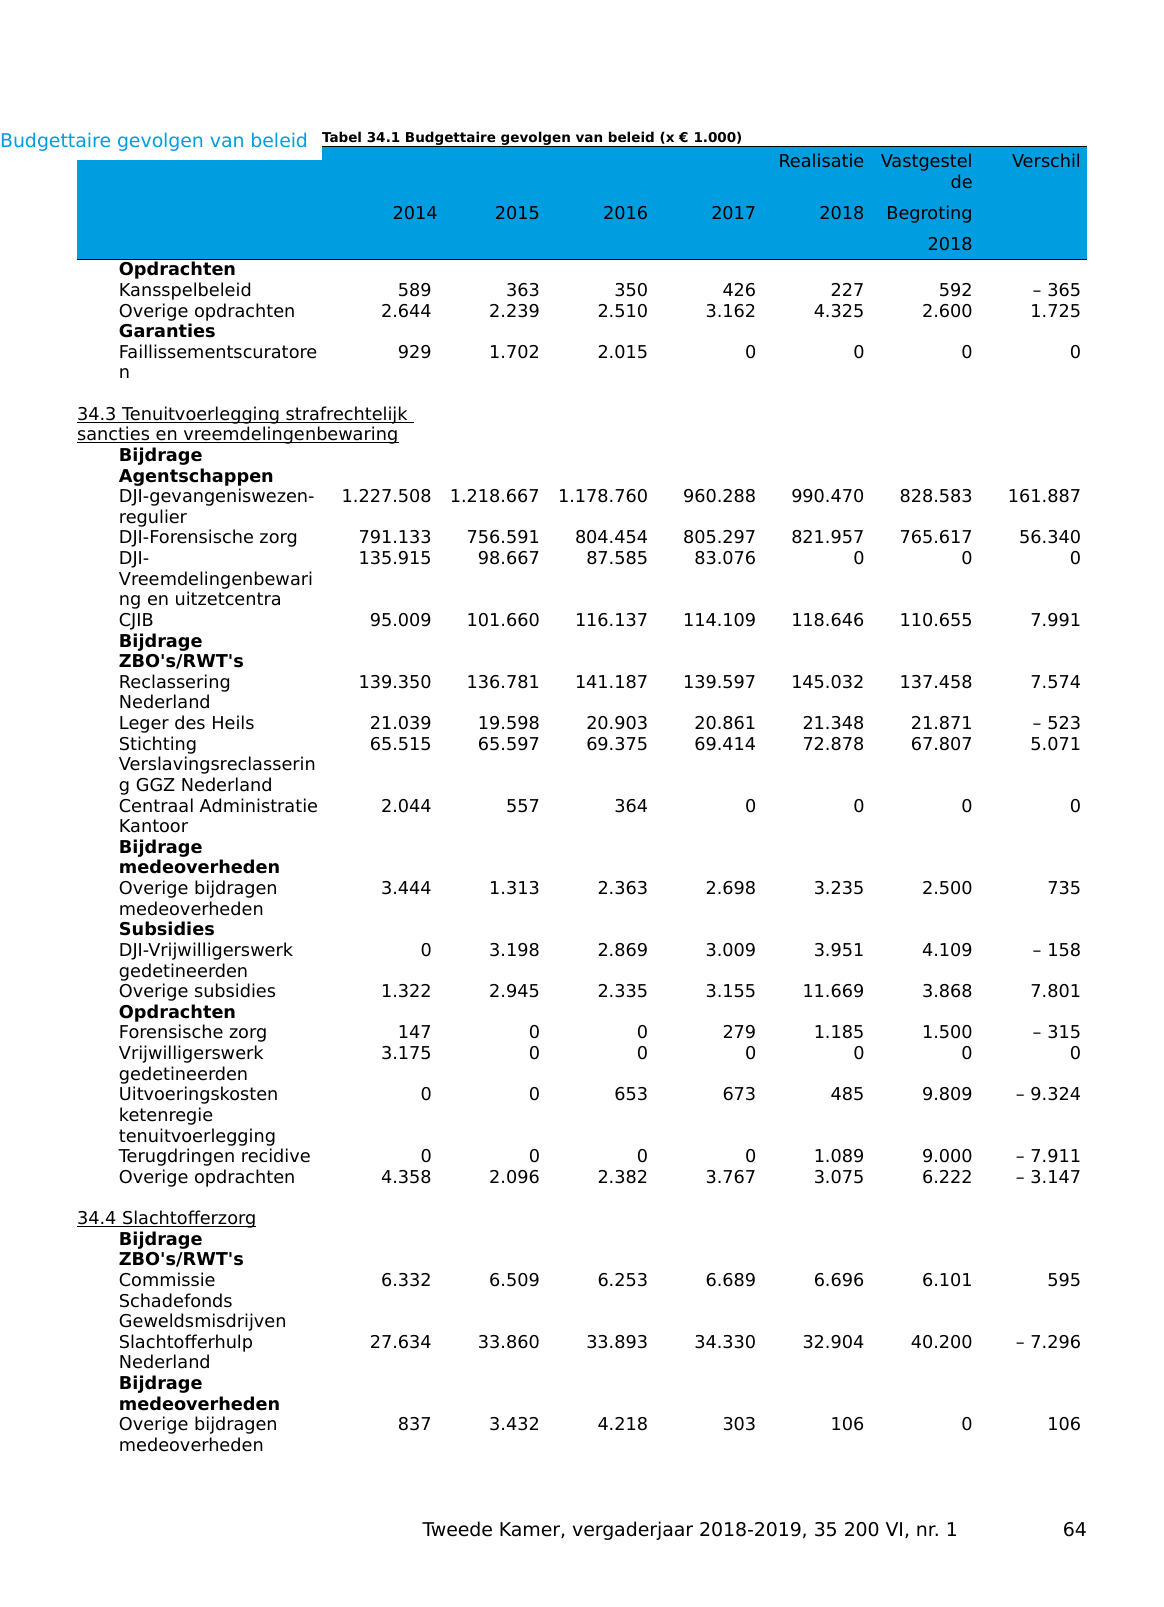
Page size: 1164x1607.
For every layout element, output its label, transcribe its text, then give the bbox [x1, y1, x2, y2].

table_cell 3.235 [762, 878, 870, 919]
table_cell [77, 445, 113, 486]
table_cell [978, 837, 1087, 878]
table_cell 101.660 [438, 610, 546, 631]
table_cell 69.375 [546, 734, 654, 796]
table_cell 21.871 [870, 713, 978, 734]
table_cell [77, 981, 113, 1002]
table_cell [978, 1188, 1087, 1208]
table_cell [77, 548, 113, 610]
table_cell 2.644 [329, 301, 437, 321]
table_cell [978, 445, 1087, 486]
table_cell 67.807 [870, 734, 978, 796]
table_cell 145.032 [762, 672, 870, 713]
table_cell 2.600 [870, 301, 978, 321]
table_cell 1.500 [870, 1023, 978, 1043]
table_cell [762, 445, 870, 486]
table_cell 2017 [654, 197, 762, 228]
table_cell 137.458 [870, 672, 978, 713]
table_cell – 7.911 [978, 1146, 1087, 1167]
table_cell [654, 1208, 762, 1229]
table_cell 0 [329, 1146, 437, 1167]
table_cell 20.861 [654, 713, 762, 734]
table_cell 485 [762, 1084, 870, 1146]
table_cell [77, 1270, 113, 1332]
table_cell [77, 796, 113, 837]
table_cell [438, 1002, 546, 1022]
table_cell – 7.296 [978, 1332, 1087, 1373]
table_cell [438, 919, 546, 940]
table_cell [762, 1188, 870, 1208]
table_cell [77, 1373, 113, 1414]
table_cell 0 [870, 1043, 978, 1084]
table_cell [870, 631, 978, 672]
table_cell 0 [654, 1146, 762, 1167]
table_cell [546, 260, 654, 280]
table_cell [329, 919, 437, 940]
table_cell Opdrachten [113, 1002, 329, 1022]
table_cell 0 [978, 1043, 1087, 1084]
table_cell [654, 1229, 762, 1270]
table_cell [870, 1208, 978, 1229]
table_cell [654, 445, 762, 486]
table_cell [329, 321, 437, 342]
table_cell [546, 383, 654, 404]
table_cell 426 [654, 280, 762, 301]
table_cell [762, 260, 870, 280]
table_cell 139.597 [654, 672, 762, 713]
table_cell 837 [329, 1414, 437, 1456]
table_cell 557 [438, 796, 546, 837]
table_cell 5.071 [978, 734, 1087, 796]
table_cell 2.335 [546, 981, 654, 1002]
table_cell [978, 260, 1087, 280]
table_cell [438, 383, 546, 404]
table_cell – 9.324 [978, 1084, 1087, 1146]
table_cell [77, 528, 113, 548]
table_cell [870, 1002, 978, 1022]
table_cell 33.860 [438, 1332, 546, 1373]
table_cell 0 [438, 1146, 546, 1167]
table_cell [438, 404, 546, 445]
table_cell 136.781 [438, 672, 546, 713]
table_cell [870, 837, 978, 878]
table_cell 6.222 [870, 1167, 978, 1187]
table_cell [978, 383, 1087, 404]
table_cell [438, 631, 546, 672]
table_cell 1.218.667 [438, 486, 546, 527]
table_cell 0 [978, 548, 1087, 610]
table_cell [978, 404, 1087, 445]
table_cell 350 [546, 280, 654, 301]
table_cell [438, 228, 546, 259]
table_cell [762, 919, 870, 940]
table_cell 87.585 [546, 548, 654, 610]
table_cell [113, 147, 329, 197]
table_cell 2.044 [329, 796, 437, 837]
table_cell Bijdrage medeoverheden [113, 1373, 329, 1414]
table_cell 0 [654, 1043, 762, 1084]
table_cell 960.288 [654, 486, 762, 527]
table_cell [113, 1188, 329, 1208]
table_cell [77, 1332, 113, 1373]
table_cell 21.348 [762, 713, 870, 734]
table_cell [546, 1208, 654, 1229]
table_cell [77, 837, 113, 878]
table_cell 118.646 [762, 610, 870, 631]
table_cell 0 [762, 342, 870, 383]
table_cell [77, 260, 113, 280]
table_cell [978, 1002, 1087, 1022]
table_cell [654, 404, 762, 445]
table_cell [978, 228, 1087, 259]
table_cell 3.162 [654, 301, 762, 321]
table_cell Overige opdrachten [113, 1167, 329, 1187]
table_cell 4.325 [762, 301, 870, 321]
table_cell 40.200 [870, 1332, 978, 1373]
table_cell Uitvoeringskosten ketenregie tenuitvoerlegging [113, 1084, 329, 1146]
table_cell 2.015 [546, 342, 654, 383]
table_cell [978, 1373, 1087, 1414]
table_cell 3.075 [762, 1167, 870, 1187]
table_cell 139.350 [329, 672, 437, 713]
table_cell 363 [438, 280, 546, 301]
table_cell [546, 445, 654, 486]
table_cell [546, 919, 654, 940]
table_cell – 365 [978, 280, 1087, 301]
table_cell [329, 1373, 437, 1414]
table_cell 0 [546, 1043, 654, 1084]
table_cell [77, 280, 113, 301]
table_cell [438, 837, 546, 878]
table_cell Commissie Schadefonds Geweldsmisdrijven [113, 1270, 329, 1332]
table_cell [654, 919, 762, 940]
table_cell [870, 1373, 978, 1414]
table_cell [77, 1023, 113, 1043]
table_cell [77, 734, 113, 796]
table_cell 3.432 [438, 1414, 546, 1456]
table_cell 7.801 [978, 981, 1087, 1002]
table_cell [762, 631, 870, 672]
table_cell [654, 631, 762, 672]
table_cell [762, 1002, 870, 1022]
table_cell 804.454 [546, 528, 654, 548]
table_cell 2018 [870, 228, 978, 259]
table_cell [762, 1229, 870, 1270]
table_cell 0 [546, 1146, 654, 1167]
table_cell 1.185 [762, 1023, 870, 1043]
table_cell 1.089 [762, 1146, 870, 1167]
table_cell Overige subsidies [113, 981, 329, 1002]
table_cell 0 [870, 1414, 978, 1456]
table_cell 0 [762, 548, 870, 610]
table_cell 65.597 [438, 734, 546, 796]
table_cell [546, 631, 654, 672]
table_cell 2.382 [546, 1167, 654, 1187]
table_cell [546, 1188, 654, 1208]
table_cell [870, 1188, 978, 1208]
table_cell 0 [870, 796, 978, 837]
table_cell 34.4 Slachtofferzorg [77, 1208, 437, 1229]
table_cell 0 [870, 342, 978, 383]
table_cell 9.000 [870, 1146, 978, 1167]
table_cell [546, 404, 654, 445]
table_cell 6.689 [654, 1270, 762, 1332]
table_cell Centraal Administratie Kantoor [113, 796, 329, 837]
table_cell 110.655 [870, 610, 978, 631]
table_cell Garanties [113, 321, 329, 342]
table_cell [77, 1043, 113, 1084]
table_cell 3.009 [654, 940, 762, 981]
table_cell [438, 1208, 546, 1229]
table_cell – 158 [978, 940, 1087, 981]
table_cell [762, 228, 870, 259]
table_cell 147 [329, 1023, 437, 1043]
table_cell Verschil [978, 147, 1087, 197]
table_cell 2.869 [546, 940, 654, 981]
table_cell [870, 321, 978, 342]
table_cell 2.239 [438, 301, 546, 321]
table_cell 3.175 [329, 1043, 437, 1084]
table_cell [329, 260, 437, 280]
table_cell 2.945 [438, 981, 546, 1002]
table_cell 27.634 [329, 1332, 437, 1373]
table_cell DJI-gevangeniswezen-regulier [113, 486, 329, 527]
table_cell 83.076 [654, 548, 762, 610]
table_cell Bijdrage ZBO's/RWT's [113, 631, 329, 672]
table_cell 4.109 [870, 940, 978, 981]
table_cell 4.358 [329, 1167, 437, 1187]
table_cell 2.096 [438, 1167, 546, 1187]
table_cell [978, 197, 1087, 228]
table_cell Reclassering Nederland [113, 672, 329, 713]
table_cell 9.809 [870, 1084, 978, 1146]
table_cell [329, 228, 437, 259]
table_cell 6.253 [546, 1270, 654, 1332]
table_cell [870, 1229, 978, 1270]
table_cell 141.187 [546, 672, 654, 713]
table_cell [329, 1229, 437, 1270]
table_cell Realisatie [329, 147, 870, 197]
table_cell [113, 383, 329, 404]
table_cell [77, 1188, 113, 1208]
table_cell 161.887 [978, 486, 1087, 527]
table_cell 34.3 Tenuitvoerlegging strafrechtelijk sancties en vreemdelingenbewaring [77, 404, 437, 445]
table_cell 1.702 [438, 342, 546, 383]
table_cell 19.598 [438, 713, 546, 734]
table_cell Leger des Heils [113, 713, 329, 734]
table_cell [77, 321, 113, 342]
table_cell 990.470 [762, 486, 870, 527]
table_cell [77, 486, 113, 527]
table_cell [77, 383, 113, 404]
table_cell [77, 1146, 113, 1167]
table_cell Bijdrage ZBO's/RWT's [113, 1229, 329, 1270]
table_cell [329, 1002, 437, 1022]
table_cell Opdrachten [113, 260, 329, 280]
table_cell 2.698 [654, 878, 762, 919]
table_cell 2014 [329, 197, 437, 228]
table_cell [762, 321, 870, 342]
table_cell [870, 383, 978, 404]
table_cell 95.009 [329, 610, 437, 631]
table_cell [329, 445, 437, 486]
table_cell Forensische zorg [113, 1023, 329, 1043]
table_cell 114.109 [654, 610, 762, 631]
table_cell 7.991 [978, 610, 1087, 631]
table_cell 735 [978, 878, 1087, 919]
table_cell Stichting Verslavingsreclassering GGZ Nederland [113, 734, 329, 796]
table_cell 116.137 [546, 610, 654, 631]
table_cell 653 [546, 1084, 654, 1146]
table_cell 3.767 [654, 1167, 762, 1187]
table_cell [77, 1002, 113, 1022]
table_cell [77, 610, 113, 631]
table_cell DJI-Forensische zorg [113, 528, 329, 548]
table_cell [546, 1002, 654, 1022]
table_cell [77, 878, 113, 919]
table_cell 2.510 [546, 301, 654, 321]
table_cell 765.617 [870, 528, 978, 548]
table_cell 303 [654, 1414, 762, 1456]
table_cell [329, 383, 437, 404]
table_cell [77, 1229, 113, 1270]
table_cell 2015 [438, 197, 546, 228]
table_cell 32.904 [762, 1332, 870, 1373]
table_cell [978, 1208, 1087, 1229]
table_cell [978, 919, 1087, 940]
table_cell 589 [329, 280, 437, 301]
table_cell 135.915 [329, 548, 437, 610]
table_cell 0 [978, 342, 1087, 383]
table_cell 821.957 [762, 528, 870, 548]
table_cell [870, 919, 978, 940]
table_cell 3.444 [329, 878, 437, 919]
table_cell 227 [762, 280, 870, 301]
table_cell [77, 672, 113, 713]
table_cell 1.227.508 [329, 486, 437, 527]
table_cell 106 [762, 1414, 870, 1456]
table_cell 6.332 [329, 1270, 437, 1332]
table_cell DJI-Vreemdelingenbewaring en uitzetcentra [113, 548, 329, 610]
table_cell Kansspelbeleid [113, 280, 329, 301]
table_cell [329, 631, 437, 672]
table_cell [438, 260, 546, 280]
table_cell 1.178.760 [546, 486, 654, 527]
table_cell 72.878 [762, 734, 870, 796]
table_cell 0 [438, 1023, 546, 1043]
table_cell [77, 631, 113, 672]
table_cell [654, 321, 762, 342]
table_cell [546, 1229, 654, 1270]
table_cell 6.696 [762, 1270, 870, 1332]
table_cell 3.198 [438, 940, 546, 981]
table_cell [546, 1373, 654, 1414]
table_cell [546, 837, 654, 878]
table_cell [329, 1188, 437, 1208]
table_cell [77, 940, 113, 981]
table_cell 805.297 [654, 528, 762, 548]
table_cell 0 [546, 1023, 654, 1043]
table_cell [438, 1373, 546, 1414]
table_cell [762, 1208, 870, 1229]
table_cell 0 [329, 1084, 437, 1146]
table_cell 0 [978, 796, 1087, 837]
table_cell [654, 383, 762, 404]
table_cell [77, 301, 113, 321]
table_cell Subsidies [113, 919, 329, 940]
table_cell 11.669 [762, 981, 870, 1002]
table_cell [438, 321, 546, 342]
table_cell [77, 1084, 113, 1146]
table_cell Terugdringen recidive [113, 1146, 329, 1167]
table_cell Overige bijdragen medeoverheden [113, 1414, 329, 1456]
table_cell 364 [546, 796, 654, 837]
table_cell [978, 1229, 1087, 1270]
table_cell [870, 260, 978, 280]
table_cell 3.155 [654, 981, 762, 1002]
table_cell 279 [654, 1023, 762, 1043]
table_header Tabel 34.1 Budgettaire gevolgen van beleid (x € 1.000) [0, 130, 1087, 160]
table_cell 2.363 [546, 878, 654, 919]
table_cell 4.218 [546, 1414, 654, 1456]
table_cell 6.101 [870, 1270, 978, 1332]
table_cell 106 [978, 1414, 1087, 1456]
table_cell [870, 404, 978, 445]
table_cell [438, 1229, 546, 1270]
table_cell [546, 321, 654, 342]
table_cell 7.574 [978, 672, 1087, 713]
table_cell [870, 445, 978, 486]
table_cell [762, 404, 870, 445]
table_cell 2016 [546, 197, 654, 228]
table_cell 0 [870, 548, 978, 610]
table_cell – 315 [978, 1023, 1087, 1043]
table_cell Begroting [870, 197, 978, 228]
table_cell CJIB [113, 610, 329, 631]
table_cell 33.893 [546, 1332, 654, 1373]
table_cell [762, 1373, 870, 1414]
table_cell 0 [762, 1043, 870, 1084]
table_cell [77, 1414, 113, 1456]
table_cell [77, 919, 113, 940]
table_cell 21.039 [329, 713, 437, 734]
table_cell Vastgestelde [870, 147, 978, 197]
table_cell 1.725 [978, 301, 1087, 321]
table_cell [77, 713, 113, 734]
table_cell 3.951 [762, 940, 870, 981]
table_cell 929 [329, 342, 437, 383]
table_cell Overige opdrachten [113, 301, 329, 321]
table_cell Slachtofferhulp Nederland [113, 1332, 329, 1373]
table_cell 791.133 [329, 528, 437, 548]
table_cell 756.591 [438, 528, 546, 548]
table_cell [546, 228, 654, 259]
table_cell 0 [329, 940, 437, 981]
table_cell 0 [654, 796, 762, 837]
table_cell Bijdrage medeoverheden [113, 837, 329, 878]
table_cell [978, 321, 1087, 342]
table_cell 0 [654, 342, 762, 383]
table_cell 673 [654, 1084, 762, 1146]
table_cell [654, 837, 762, 878]
table_cell 56.340 [978, 528, 1087, 548]
table_cell 2.500 [870, 878, 978, 919]
table_cell 0 [762, 796, 870, 837]
table_cell [762, 837, 870, 878]
table_cell 0 [438, 1084, 546, 1146]
table_cell 1.322 [329, 981, 437, 1002]
table_cell [77, 160, 113, 197]
table_cell [329, 837, 437, 878]
table_cell [438, 1188, 546, 1208]
table_cell Overige bijdragen medeoverheden [113, 878, 329, 919]
table_cell [762, 383, 870, 404]
table_cell 6.509 [438, 1270, 546, 1332]
table_cell Faillissementscuratoren [113, 342, 329, 383]
table_cell Bijdrage Agentschappen [113, 445, 329, 486]
table_cell [654, 260, 762, 280]
table_cell [978, 631, 1087, 672]
table_cell 828.583 [870, 486, 978, 527]
table_cell 0 [438, 1043, 546, 1084]
table_cell – 3.147 [978, 1167, 1087, 1187]
table_cell 592 [870, 280, 978, 301]
table_cell [438, 445, 546, 486]
table_cell 20.903 [546, 713, 654, 734]
table_cell [77, 342, 113, 383]
table_cell [654, 1002, 762, 1022]
table_cell 69.414 [654, 734, 762, 796]
table_cell 1.313 [438, 878, 546, 919]
table_cell [77, 1167, 113, 1187]
table_cell [654, 228, 762, 259]
table_cell 34.330 [654, 1332, 762, 1373]
table_cell DJI-Vrijwilligerswerk gedetineerden [113, 940, 329, 981]
table_cell Vrijwilligerswerk gedetineerden [113, 1043, 329, 1084]
table_cell 98.667 [438, 548, 546, 610]
table_cell 2018 [762, 197, 870, 228]
table_cell 3.868 [870, 981, 978, 1002]
table_cell – 523 [978, 713, 1087, 734]
table_cell [654, 1188, 762, 1208]
table_cell [654, 1373, 762, 1414]
table_cell 595 [978, 1270, 1087, 1332]
table_cell 65.515 [329, 734, 437, 796]
